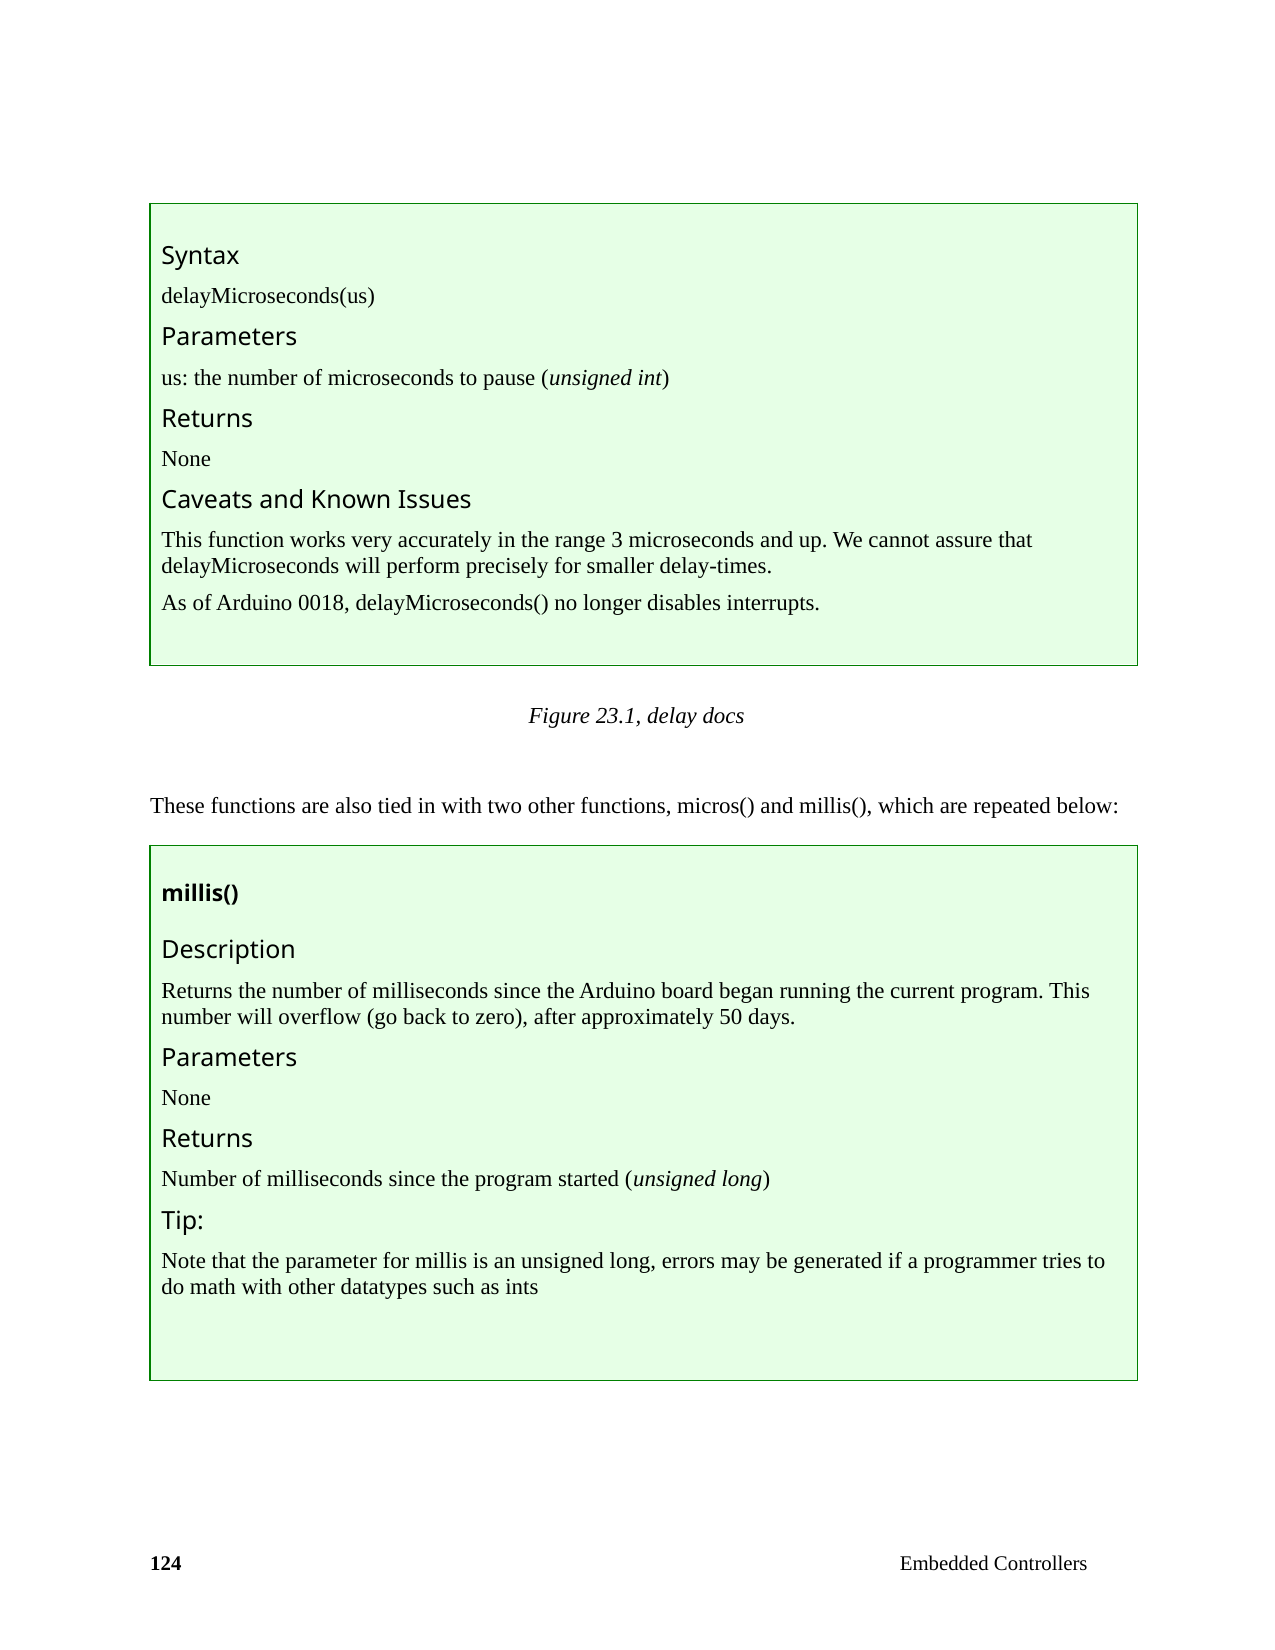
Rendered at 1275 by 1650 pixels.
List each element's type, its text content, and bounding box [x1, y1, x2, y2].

text Figure 23.1, delay docs [150, 702, 1125, 729]
table_header Syntax delayMicroseconds(us) Parameters us: the number of microseconds to pause (unsigned int) Returns None Caveats and Known Issues This function works very accurately in the range 3 microseconds and up. We cannot assure that delayMicroseconds will perform precisely for smaller delay-times. As of Arduino 0018, delayMicroseconds() no longer disables interrupts. [151, 204, 1137, 664]
text These functions are also tied in with two other functions, micros() and millis(), which are repeated below: [150, 792, 1125, 818]
table_header millis() Description Returns the number of milliseconds since the Arduino board began running the current program. This number will overflow (go back to zero), after approximately 50 days. Parameters None Returns Number of milliseconds since the program started (unsigned long) Tip: Note that the parameter for millis is an unsigned long, errors may be generated if a programmer tries to do math with other datatypes such as ints [151, 846, 1137, 1380]
